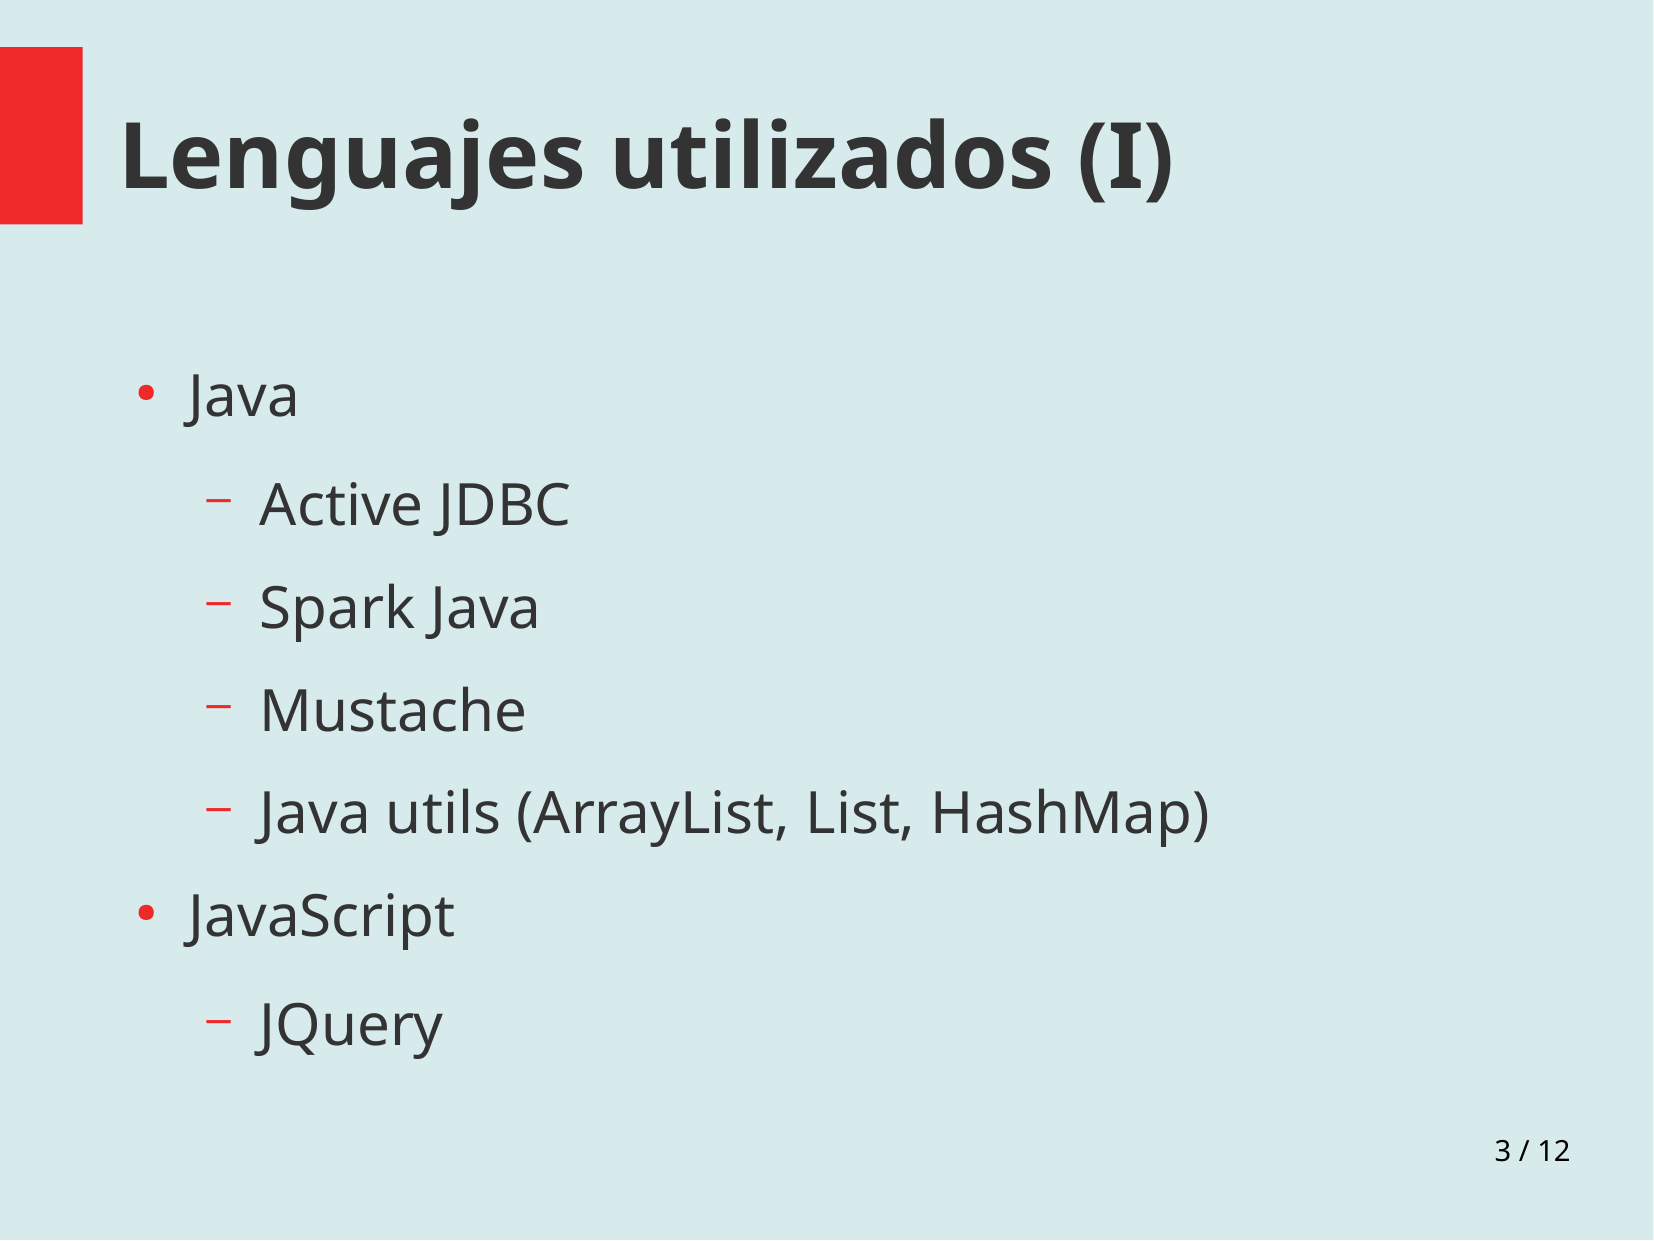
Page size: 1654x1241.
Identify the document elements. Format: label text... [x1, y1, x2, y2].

list Java Active JDBC Spark Java Mustache Java utils (ArrayList, List, HashMap) JavaScript JQuery [118, 354, 1536, 1074]
title Lenguajes utilizados (I) [118, 49, 1571, 257]
